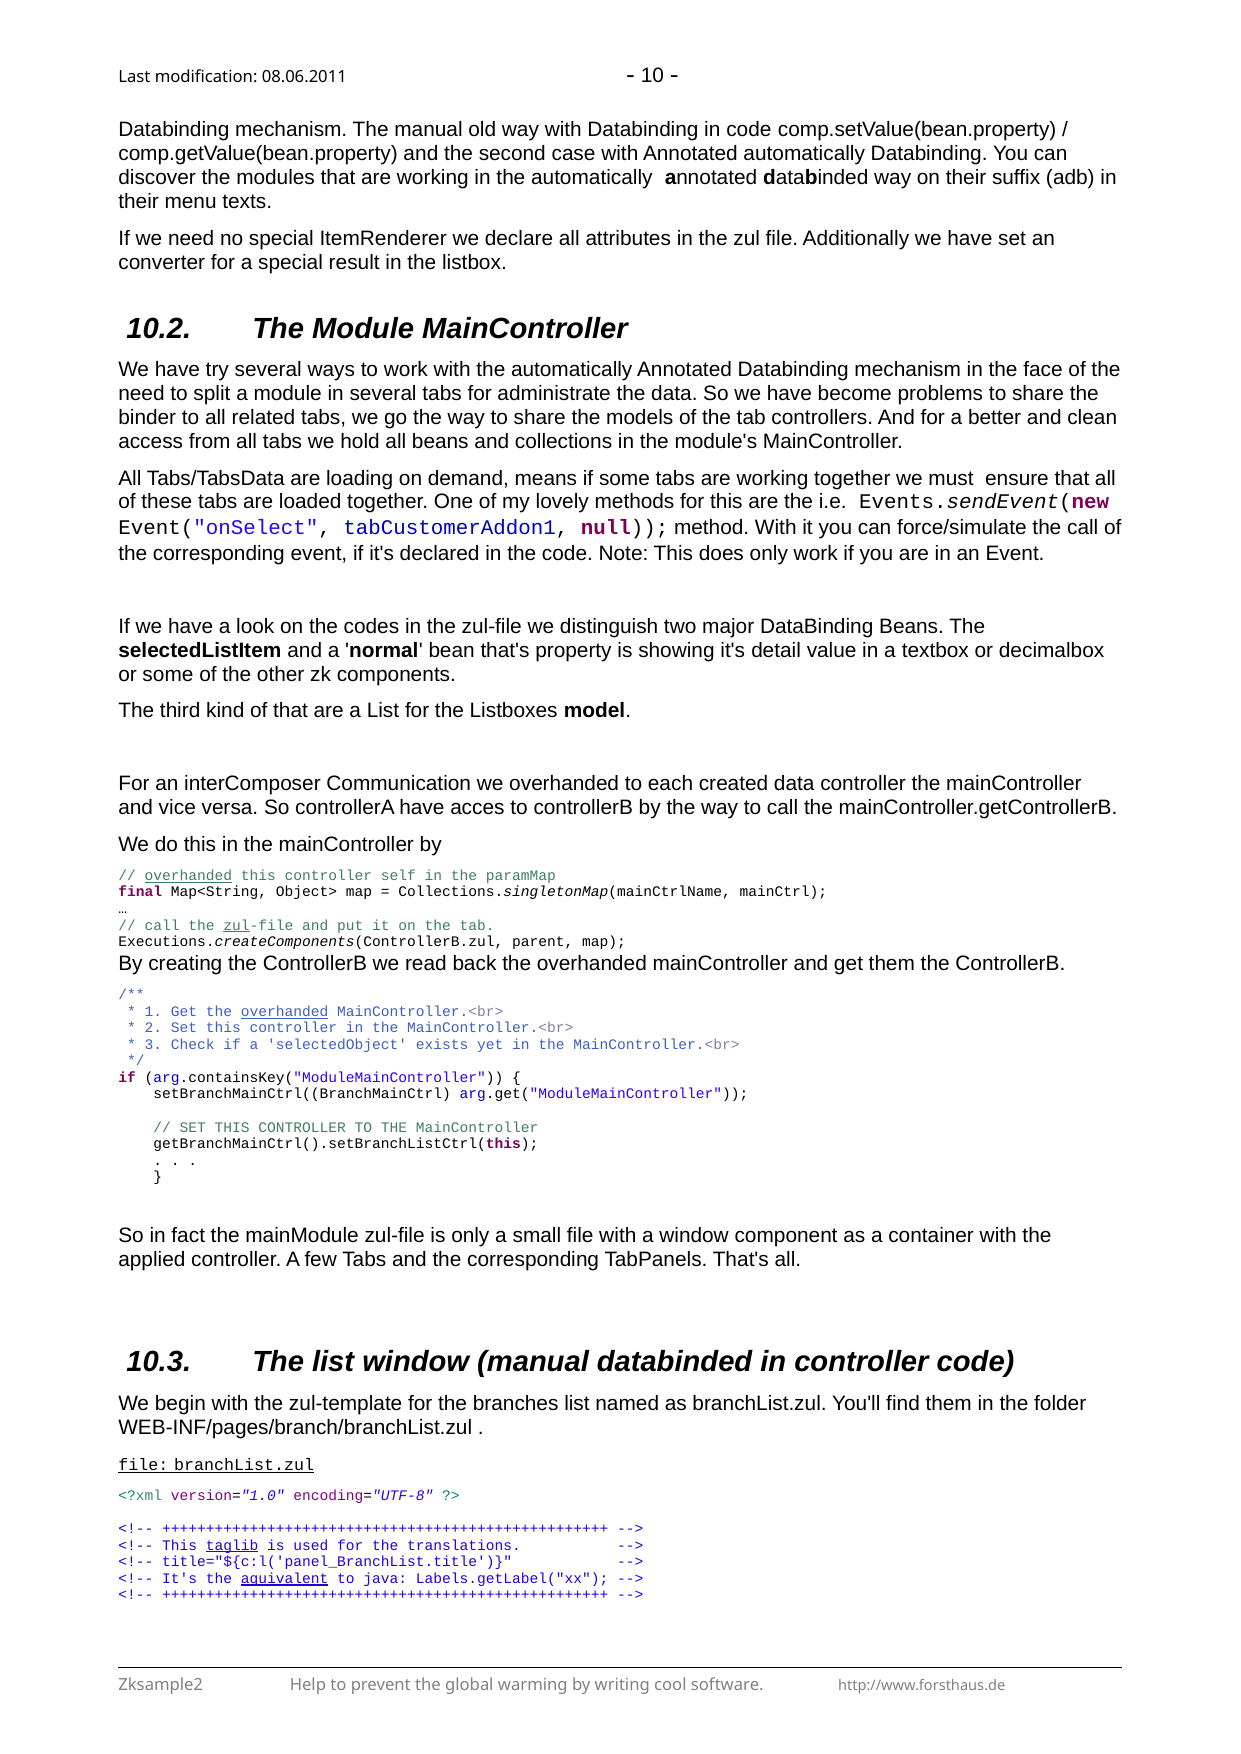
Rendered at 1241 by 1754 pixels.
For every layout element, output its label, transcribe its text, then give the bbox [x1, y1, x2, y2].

text For an interComposer Communication we overhanded to each created data controller the mainController and vice versa. So controllerA have acces to controllerB by the way to call the mainController.getControllerB. [118, 771, 1122, 819]
text <!-- +++++++++++++++++++++++++++++++++++++++++++++++++++ --> [118, 1587, 1122, 1604]
text file: branchList.zul [118, 1451, 1122, 1476]
text setBranchMainCtrl((BranchMainCtrl) arg.get("ModuleMainController")); [118, 1087, 1122, 1103]
text if (arg.containsKey("ModuleMainController")) { [118, 1070, 1122, 1087]
text final Map<String, Object> map = Collections.singletonMap(mainCtrlName, mainCtrl); [118, 885, 1122, 901]
text If we have a look on the codes in the zul-file we distinguish two major DataBinding Beans. The selectedListItem and a 'normal' bean that's property is showing it's detail value in a textbox or decimalbox or some of the other zk components. [118, 614, 1122, 686]
text … [118, 901, 1122, 918]
text All Tabs/TabsData are loading on demand, means if some tabs are working together we must ensure that all of these tabs are loaded together. One of my lovely methods for this are the i.e. Events.sendEvent(new Event("onSelect", tabCustomerAddon1, null)); method. With it you can force/simulate the call of the corresponding event, if it's declared in the code. Note: This does only work if you are in an Event. [118, 465, 1122, 565]
text If we need no special ItemRenderer we declare all attributes in the zul file. Additionally we have set an converter for a special result in the listbox. [118, 226, 1122, 273]
text // SET THIS CONTROLLER TO THE MainController [118, 1120, 1122, 1136]
text Databinding mechanism. The manual old way with Databinding in code comp.setValue(bean.property) / comp.getValue(bean.property) and the second case with Annotated automatically Databinding. You can discover the modules that are working in the automatically annotated databinded way on their suffix (adb) in their menu texts. [118, 117, 1122, 213]
text <!-- title="${c:l('panel_BranchList.title')}" --> [118, 1554, 1122, 1571]
text } [118, 1169, 1122, 1186]
text <?xml version="1.0" encoding="UTF-8" ?> [118, 1488, 1122, 1504]
text Executions.createComponents(ControllerB.zul, parent, map); [118, 934, 1122, 951]
text By creating the ControllerB we read back the overhanded mainController and get them the ControllerB. [118, 951, 1122, 975]
text We begin with the zul-template for the branches list named as branchList.zul. You'll find them in the folder WEB-INF/pages/branch/branchList.zul . [118, 1391, 1122, 1438]
text So in fact the mainModule zul-file is only a small file with a window component as a container with the applied controller. A few Tabs and the corresponding TabPanels. That's all. [118, 1223, 1122, 1271]
text getBranchMainCtrl().setBranchListCtrl(this); [118, 1136, 1122, 1153]
text We have try several ways to work with the automatically Annotated Databinding mechanism in the face of the need to split a module in several tabs for administrate the data. So we have become problems to share the binder to all related tabs, we go the way to share the models of the tab controllers. And for a better and clean access from all tabs we hold all beans and collections in the module's MainController. [118, 357, 1122, 453]
subtitle The Module MainController [118, 311, 1122, 344]
text The third kind of that are a List for the Listboxes model. [118, 698, 1122, 722]
text We do this in the mainController by [118, 832, 1122, 856]
text * 1. Get the overhanded MainController.<br> [118, 1004, 1122, 1021]
text // overhanded this controller self in the paramMap [118, 868, 1122, 885]
text <!-- It's the aquivalent to java: Labels.getLabel("xx"); --> [118, 1571, 1122, 1587]
text /** [118, 987, 1122, 1004]
text <!-- +++++++++++++++++++++++++++++++++++++++++++++++++++ --> [118, 1521, 1122, 1538]
text . . . [118, 1153, 1122, 1169]
text // call the zul-file and put it on the tab. [118, 918, 1122, 934]
subtitle The list window (manual databinded in controller code) [118, 1344, 1122, 1378]
text */ [118, 1054, 1122, 1070]
text * 3. Check if a 'selectedObject' exists yet in the MainController.<br> [118, 1037, 1122, 1054]
text <!-- This taglib is used for the translations. --> [118, 1538, 1122, 1554]
text * 2. Set this controller in the MainController.<br> [118, 1021, 1122, 1037]
